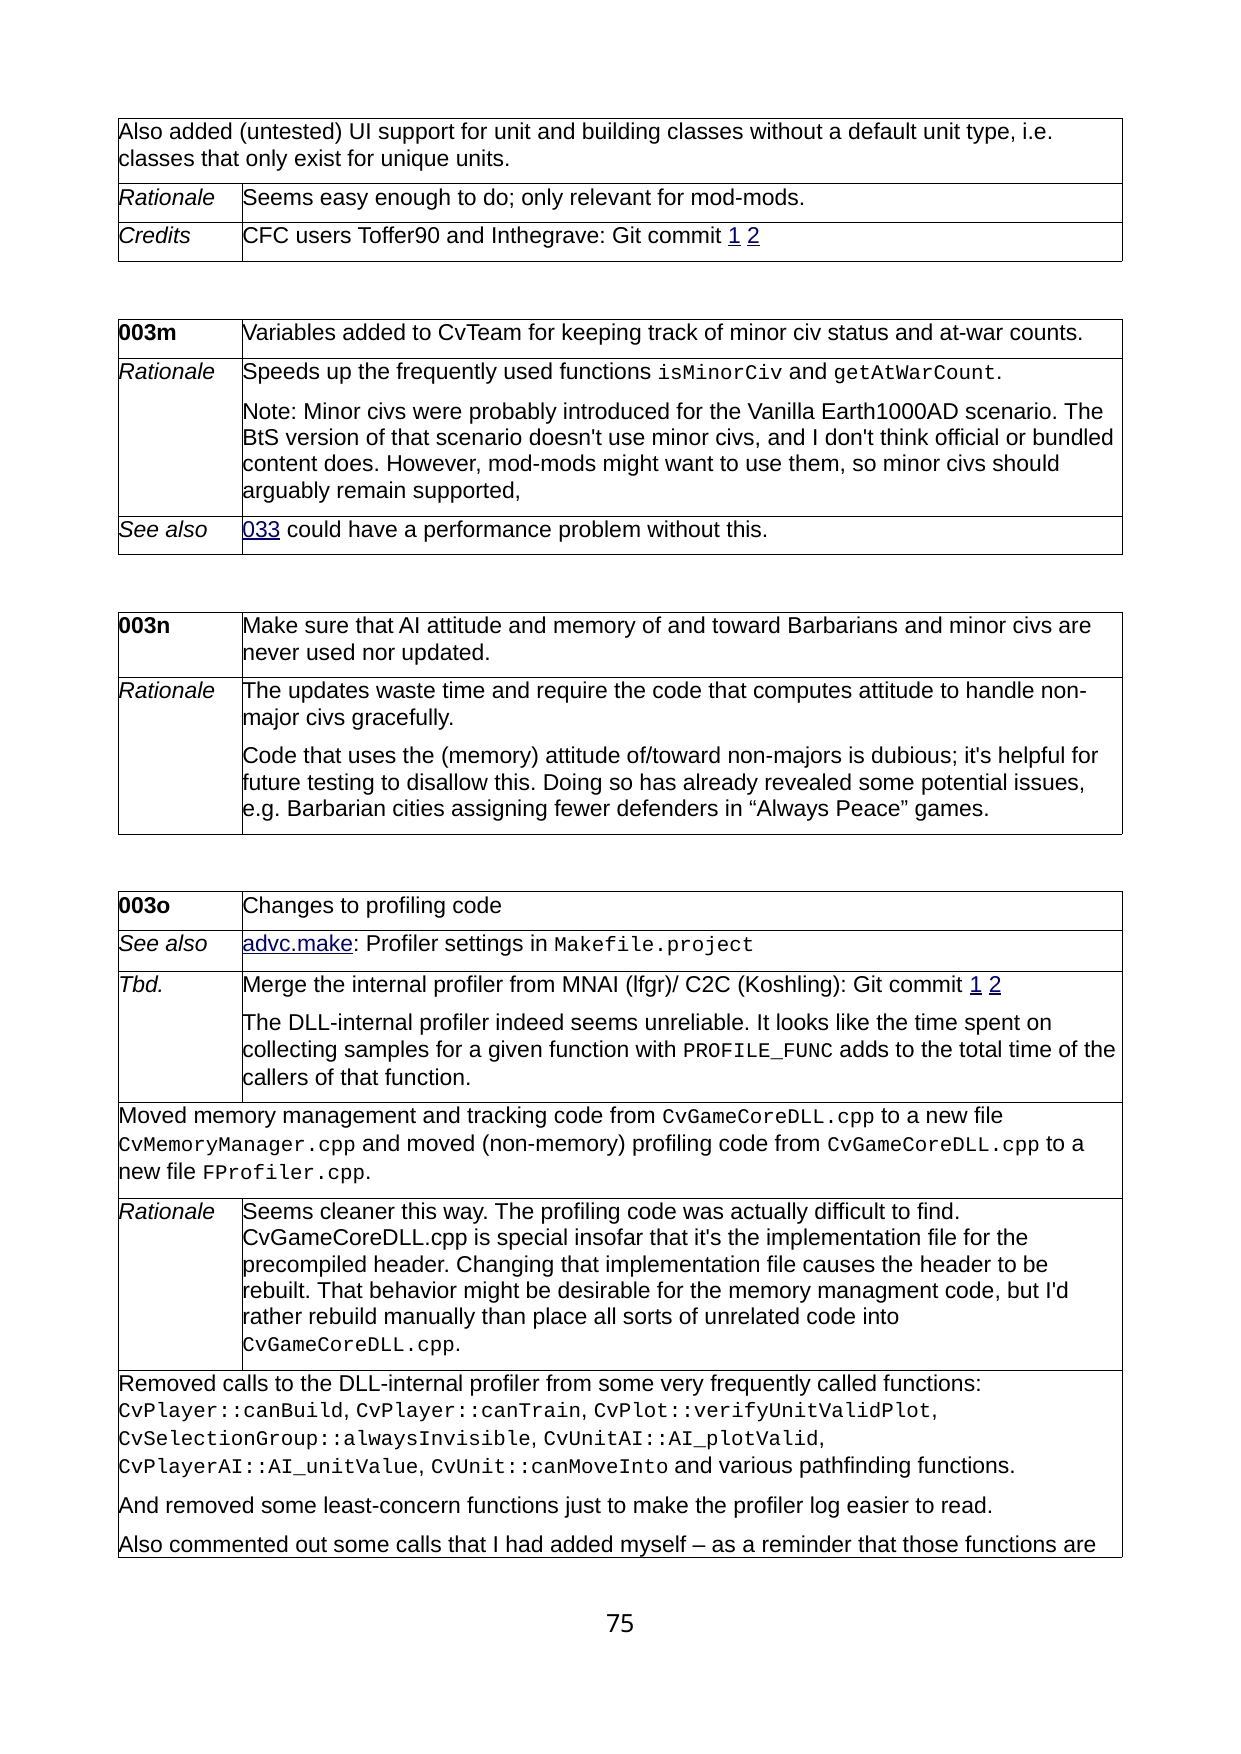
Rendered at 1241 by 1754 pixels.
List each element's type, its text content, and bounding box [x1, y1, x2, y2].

table_cell Rationale [119, 184, 242, 222]
table_cell See also [119, 517, 242, 554]
table_cell Rationale [119, 1199, 242, 1370]
table_cell Removed calls to the DLL-internal profiler from some very frequently called functions: CvPlayer::canBuild, CvPlayer::canTrain, CvPlot::verifyUnitValidPlot, CvSelectionGroup::alwaysInvisible, CvUnitAI::AI_plotValid, CvPlayerAI::AI_unitValue, CvUnit::canMoveInto and various pathfinding functions. And removed some least-concern functions just to make the profiler log easier to read. Also commented out some calls that I had added myself – as a reminder that those functions are [119, 1371, 1122, 1557]
table_header Changes to profiling code [243, 892, 1122, 930]
table_cell The updates waste time and require the code that computes attitude to handle non-major civs gracefully. Code that uses the (memory) attitude of/toward non-majors is dubious; it's helpful for future testing to disallow this. Doing so has already revealed some potential issues, e.g. Barbarian cities assigning fewer defenders in “Always Peace” games. [243, 678, 1122, 834]
table_cell Seems easy enough to do; only relevant for mod-mods. [243, 184, 1122, 222]
table_cell CFC users Toffer90 and Inthegrave: Git commit 1 2 [243, 223, 1122, 261]
table_cell 033 could have a performance problem without this. [243, 517, 1122, 554]
table_cell Merge the internal profiler from MNAI (lfgr)/ C2C (Koshling): Git commit 1 2 The DLL-internal profiler indeed seems unreliable. It looks like the time spent on collecting samples for a given function with PROFILE_FUNC adds to the total time of the callers of that function. [243, 972, 1122, 1102]
table_header Make sure that AI attitude and memory of and toward Barbarians and minor civs are never used nor updated. [243, 613, 1122, 677]
table_cell Speeds up the frequently used functions isMinorCiv and getAtWarCount. Note: Minor civs were probably introduced for the Vanilla Earth1000AD scenario. The BtS version of that scenario doesn't use minor civs, and I don't think official or bundled content does. However, mod-mods might want to use them, so minor civs should arguably remain supported, [243, 359, 1122, 516]
table_header 003m [119, 320, 242, 357]
table_header 003o [119, 892, 242, 930]
table_header 003n [119, 613, 242, 677]
table_cell Tbd. [119, 972, 242, 1102]
table_cell Rationale [119, 359, 242, 516]
table_cell Rationale [119, 678, 242, 834]
table_cell Seems cleaner this way. The profiling code was actually difficult to find. CvGameCoreDLL.cpp is special insofar that it's the implementation file for the precompiled header. Changing that implementation file causes the header to be rebuilt. That behavior might be desirable for the memory managment code, but I'd rather rebuild manually than place all sorts of unrelated code into CvGameCoreDLL.cpp. [243, 1199, 1122, 1370]
table_cell Also added (untested) UI support for unit and building classes without a default unit type, i.e. classes that only exist for unique units. [119, 119, 1122, 183]
table_cell advc.make: Profiler settings in Makefile.project [243, 931, 1122, 971]
table_cell Moved memory management and tracking code from CvGameCoreDLL.cpp to a new file CvMemoryManager.cpp and moved (non-memory) profiling code from CvGameCoreDLL.cpp to a new file FProfiler.cpp. [119, 1103, 1122, 1198]
table_header Variables added to CvTeam for keeping track of minor civ status and at-war counts. [243, 320, 1122, 357]
table_cell See also [119, 931, 242, 971]
table_cell Credits [119, 223, 242, 261]
